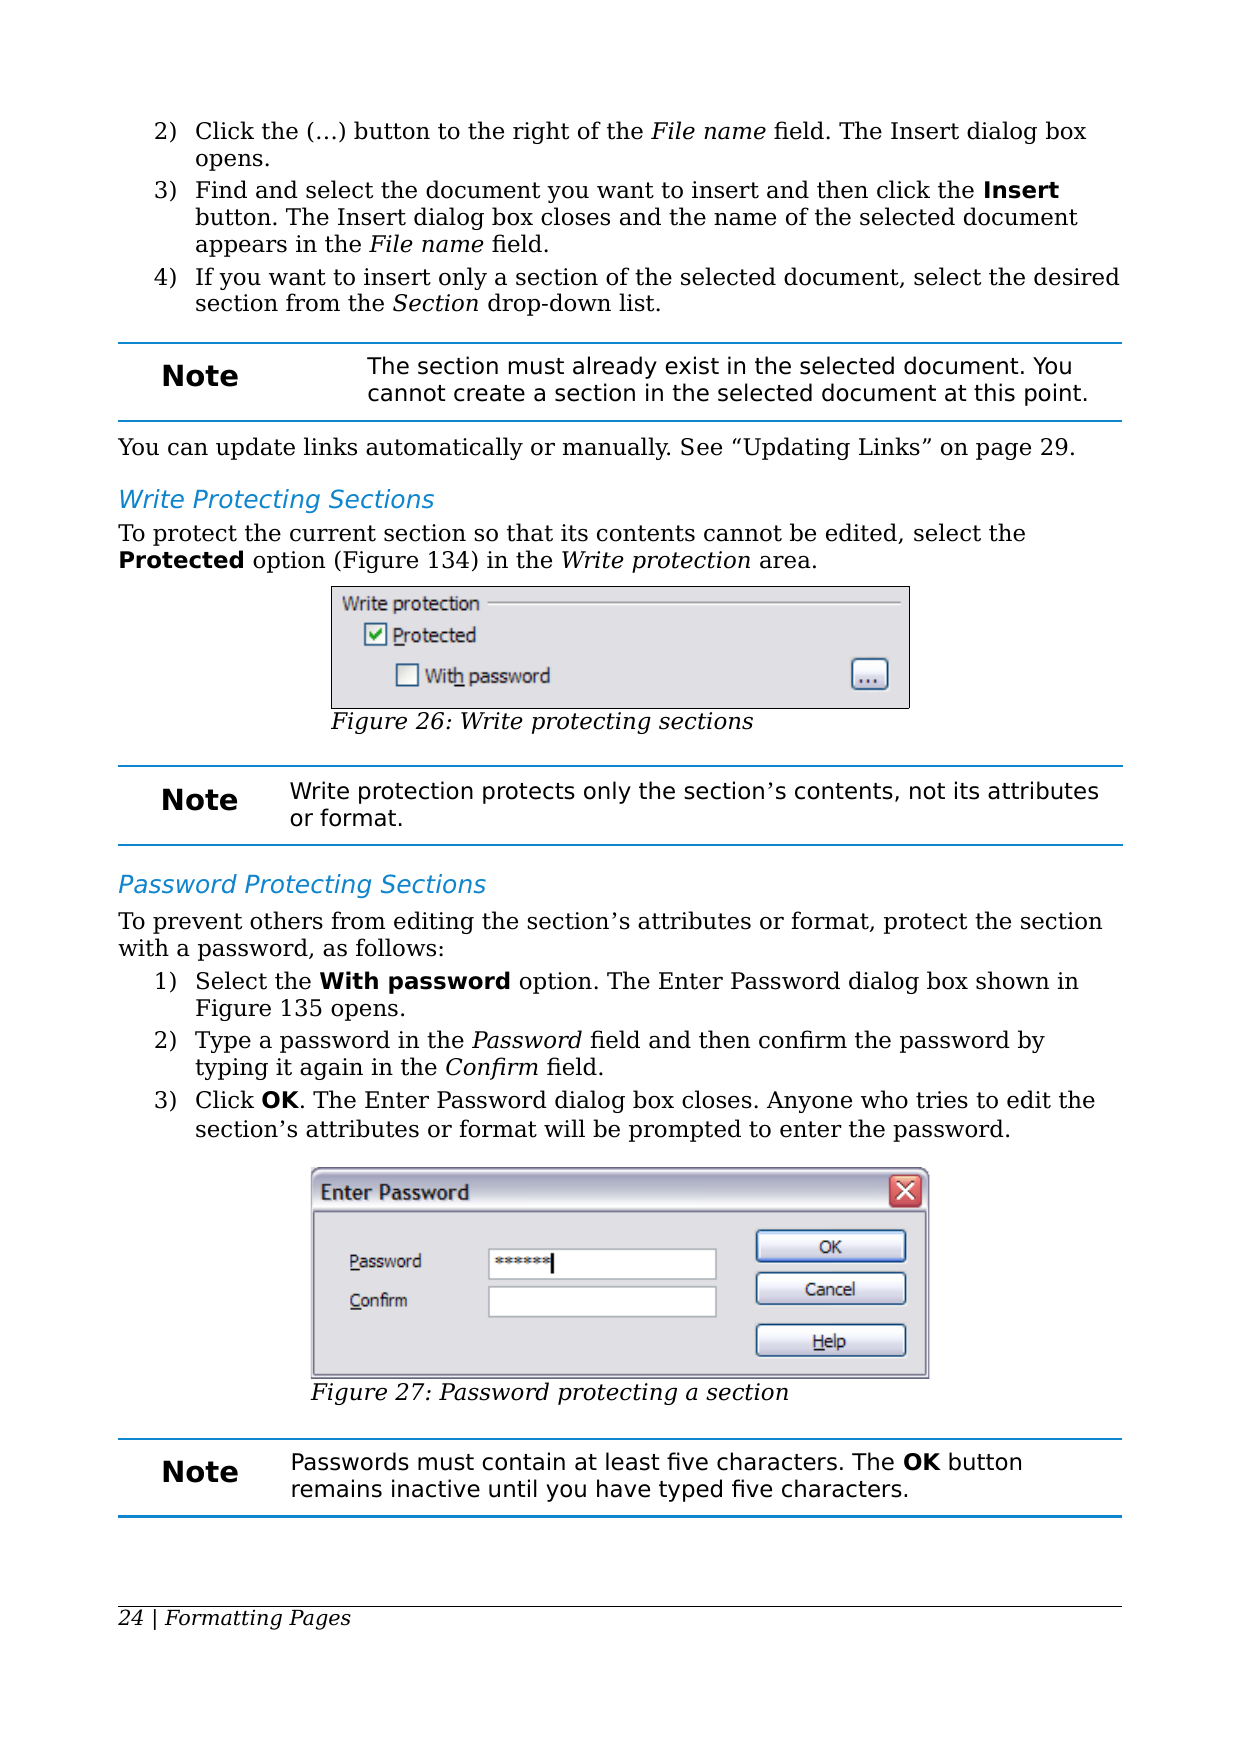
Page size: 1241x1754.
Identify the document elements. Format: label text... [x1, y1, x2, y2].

text Figure 26: Write protecting sections [331, 709, 909, 735]
list Type a password in the Password field and then confirm the password by typing it again in the Confirm field. [177, 1028, 1122, 1081]
table_header Note [118, 1440, 281, 1515]
picture [332, 587, 909, 708]
table_header The section must already exist in the selected document. You cannot create a section in the selected document at this point. [281, 344, 1122, 419]
list To prevent others from editing the section’s attributes or format, protect the section with a password, as follows: [118, 906, 1122, 962]
table_header Passwords must contain at least five characters. The OK button remains inactive until you have typed five characters. [281, 1440, 1122, 1515]
table_header Note [118, 344, 281, 419]
list Find and select the document you want to insert and then click the Insert button. The Insert dialog box closes and the name of the selected document appears in the File name field. [177, 178, 1122, 258]
subtitle Password Protecting Sections [118, 871, 1122, 900]
list Click OK. The Enter Password dialog box closes. Anyone who tries to edit the section’s attributes or format will be prompted to enter the password. [177, 1087, 1122, 1143]
picture [310, 1167, 930, 1379]
text Figure 27: Password protecting a section [311, 1379, 929, 1405]
subtitle Write Protecting Sections [118, 485, 1122, 514]
list If you want to insert only a section of the selected document, select the desired section from the Section drop-down list. [177, 264, 1122, 317]
table_header Note [118, 767, 281, 844]
list Click the (…) button to the right of the File name field. The Insert dialog box opens. [177, 118, 1122, 171]
table_header Write protection protects only the section’s contents, not its attributes or format. [281, 767, 1123, 844]
text You can update links automatically or manually. See “Updating Links” on page 121. [118, 434, 1122, 461]
list Select the With password option. The Enter Password dialog box shown in Figure 135 opens. [177, 968, 1122, 1021]
text To protect the current section so that its contents cannot be edited, select the Protected option (Figure 134) in the Write protection area. [118, 521, 1122, 574]
